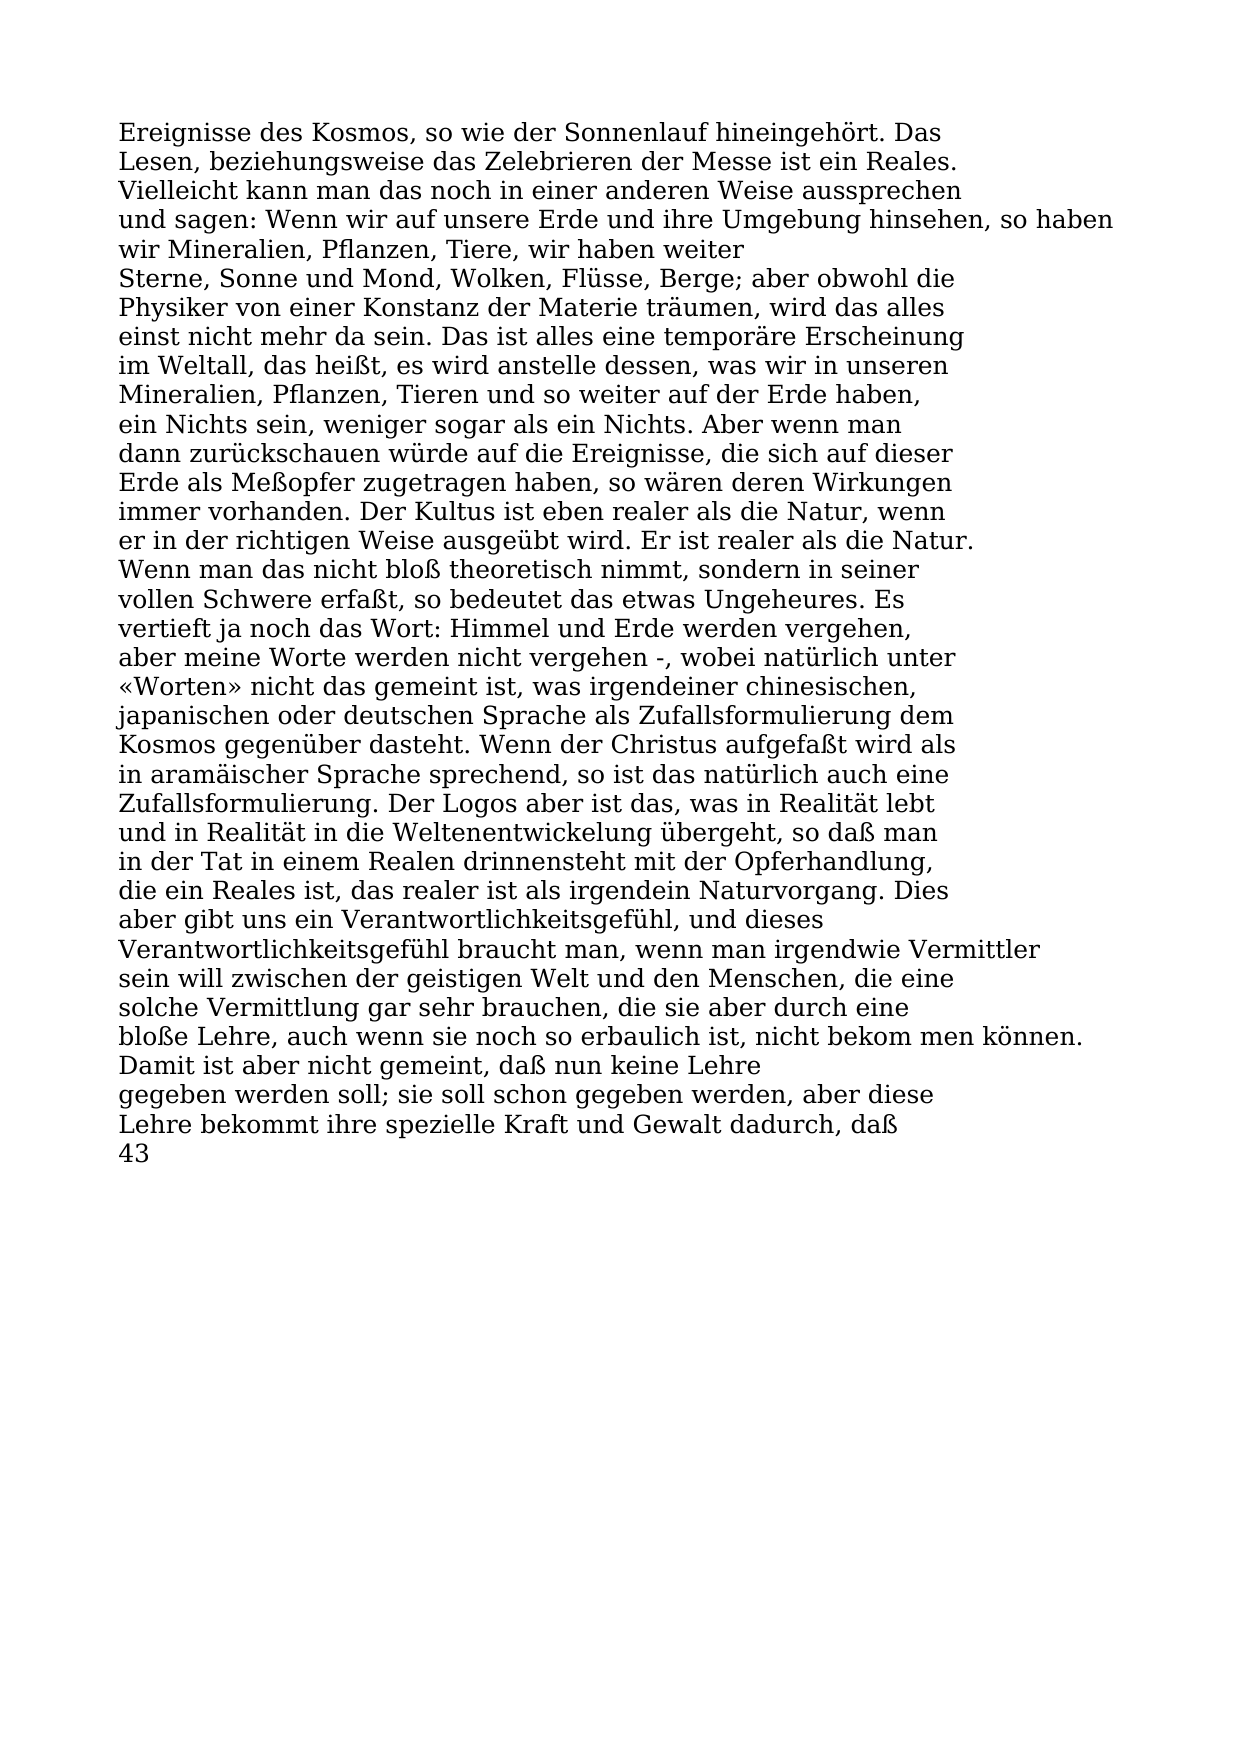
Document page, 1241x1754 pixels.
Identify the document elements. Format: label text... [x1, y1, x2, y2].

text Lesen, beziehungsweise das Zelebrieren der Messe ist ein Reales. [118, 147, 1122, 176]
text dann zurückschauen würde auf die Ereignisse, die sich auf dieser [118, 439, 1122, 468]
text er in der richtigen Weise ausgeübt wird. Er ist realer als die Natur. [118, 526, 1122, 556]
text 43 [118, 1139, 1122, 1168]
text und sagen: Wenn wir auf unsere Erde und ihre Umgebung hinsehen, so haben wir Mineralien, Pflanzen, Tiere, wir haben weiter [118, 206, 1122, 264]
text Wenn man das nicht bloß theoretisch nimmt, sondern in seiner [118, 556, 1122, 585]
text Zufallsformulierung. Der Logos aber ist das, was in Realität lebt [118, 789, 1122, 818]
text solche Vermittlung gar sehr brauchen, die sie aber durch eine [118, 993, 1122, 1022]
text Vielleicht kann man das noch in einer anderen Weise aussprechen [118, 176, 1122, 206]
text ein Nichts sein, weniger sogar als ein Nichts. Aber wenn man [118, 410, 1122, 439]
text Physiker von einer Konstanz der Materie träumen, wird das alles [118, 293, 1122, 322]
text Kosmos gegenüber dasteht. Wenn der Christus aufgefaßt wird als [118, 731, 1122, 760]
text gegeben werden soll; sie soll schon gegeben werden, aber diese [118, 1081, 1122, 1110]
text aber gibt uns ein Verantwortlichkeitsgefühl, und dieses Verantwortlichkeitsgefühl braucht man, wenn man irgendwie Vermittler [118, 906, 1122, 964]
text in der Tat in einem Realen drinnensteht mit der Opferhandlung, [118, 847, 1122, 876]
text immer vorhanden. Der Kultus ist eben realer als die Natur, wenn [118, 497, 1122, 526]
text die ein Reales ist, das realer ist als irgendein Naturvorgang. Dies [118, 876, 1122, 906]
text Erde als Meßopfer zugetragen haben, so wären deren Wirkungen [118, 468, 1122, 497]
text «Worten» nicht das gemeint ist, was irgendeiner chinesischen, [118, 672, 1122, 701]
text vollen Schwere erfaßt, so bedeutet das etwas Ungeheures. Es [118, 585, 1122, 614]
text vertieft ja noch das Wort: Himmel und Erde werden vergehen, [118, 614, 1122, 643]
text Mineralien, Pflanzen, Tieren und so weiter auf der Erde haben, [118, 381, 1122, 410]
text aber meine Worte werden nicht vergehen -, wobei natürlich unter [118, 643, 1122, 672]
text Sterne, Sonne und Mond, Wolken, Flüsse, Berge; aber obwohl die [118, 264, 1122, 293]
text und in Realität in die Weltenentwickelung übergeht, so daß man [118, 818, 1122, 847]
text bloße Lehre, auch wenn sie noch so erbaulich ist, nicht bekom men können. Damit ist aber nicht gemeint, daß nun keine Lehre [118, 1022, 1122, 1081]
text sein will zwischen der geistigen Welt und den Menschen, die eine [118, 964, 1122, 993]
text Ereignisse des Kosmos, so wie der Sonnenlauf hineingehört. Das [118, 118, 1122, 147]
text einst nicht mehr da sein. Das ist alles eine temporäre Erscheinung [118, 322, 1122, 351]
text in aramäischer Sprache sprechend, so ist das natürlich auch eine [118, 760, 1122, 789]
text im Weltall, das heißt, es wird anstelle dessen, was wir in unseren [118, 351, 1122, 381]
text japanischen oder deutschen Sprache als Zufallsformulierung dem [118, 701, 1122, 731]
text Lehre bekommt ihre spezielle Kraft und Gewalt dadurch, daß [118, 1110, 1122, 1139]
